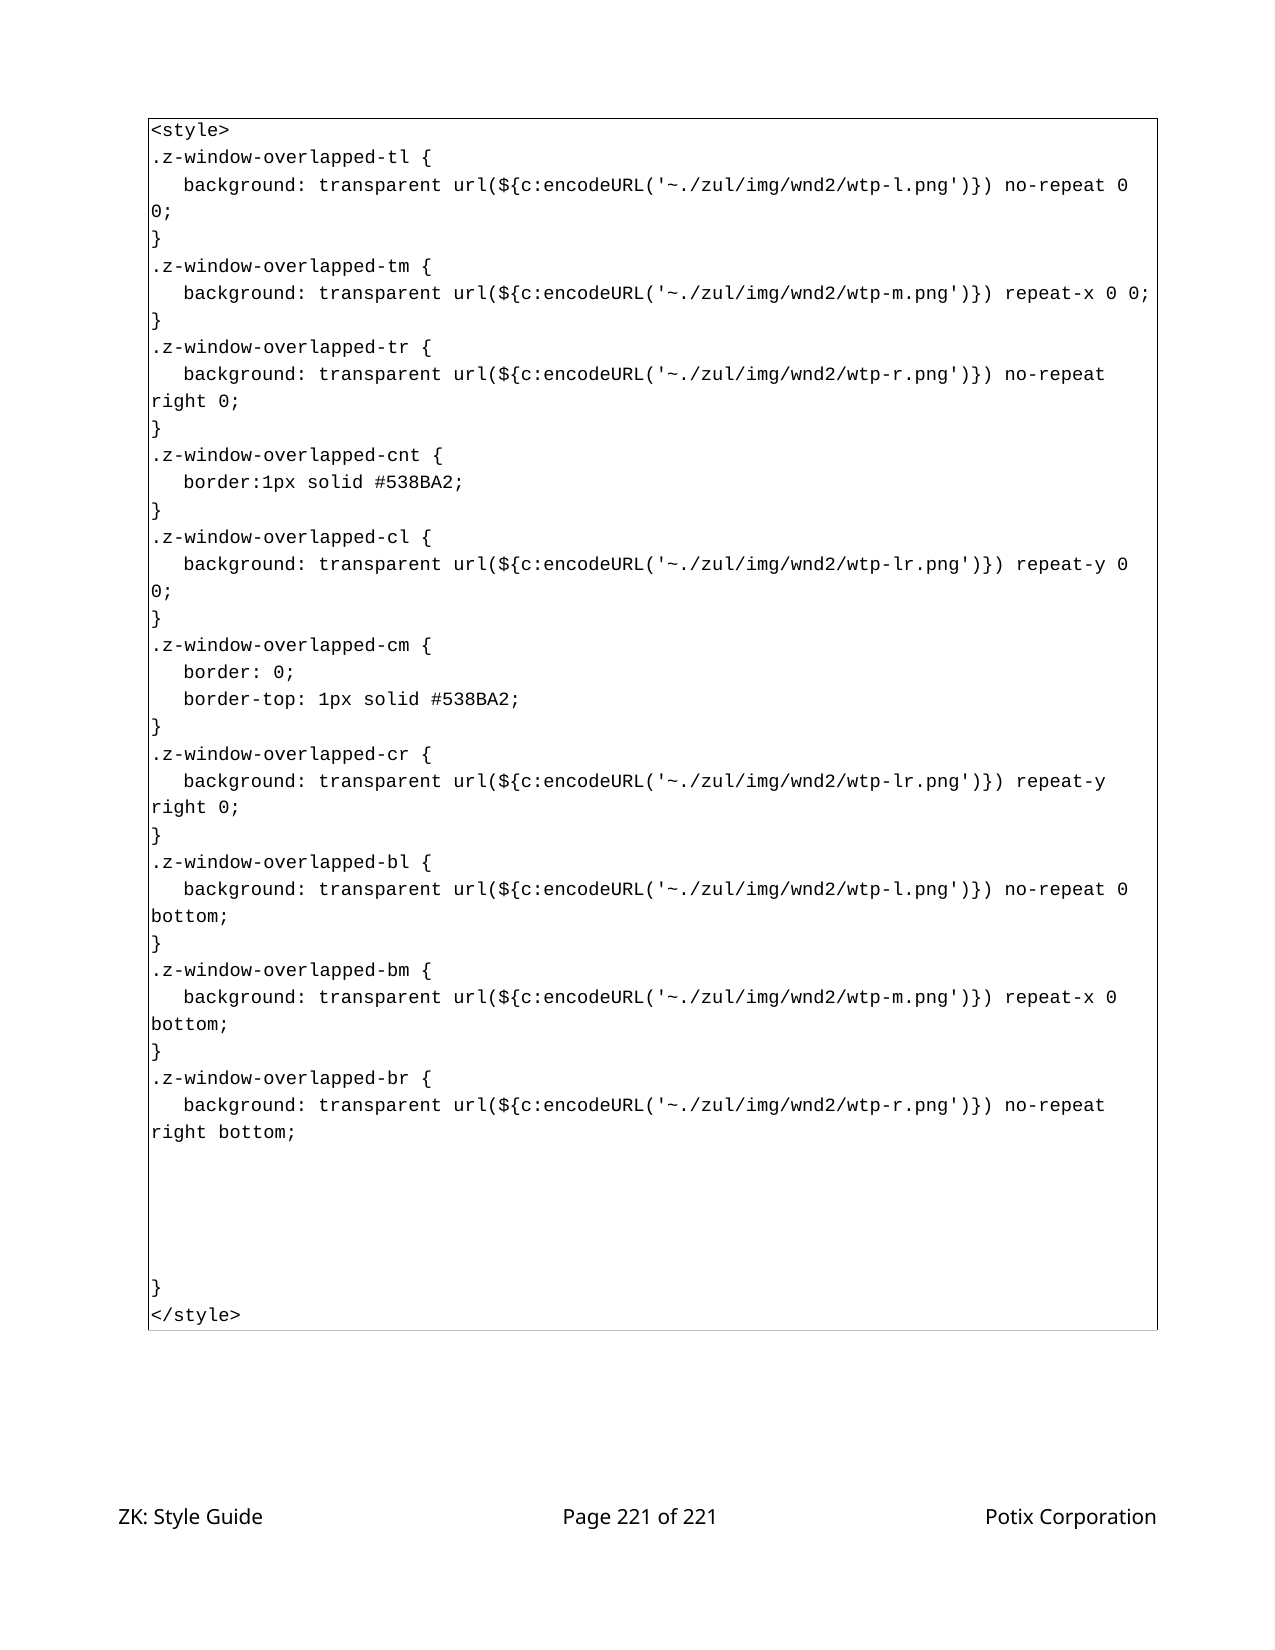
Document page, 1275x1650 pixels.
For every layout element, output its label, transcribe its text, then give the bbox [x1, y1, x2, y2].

text background: transparent url(${c:encodeURL('~./zul/img/wnd2/wtp-r.png')}) no-repeat right 0; [149, 362, 1157, 413]
text .z-window-overlapped-br { [149, 1066, 1157, 1090]
text } [149, 1147, 1157, 1300]
text .z-window-overlapped-cl { [149, 525, 1157, 549]
text .z-window-overlapped-tm { [149, 253, 1157, 278]
text background: transparent url(${c:encodeURL('~./zul/img/wnd2/wtp-m.png')}) repeat-x 0 0; [149, 281, 1157, 305]
text .z-window-overlapped-bl { [149, 850, 1157, 874]
text .z-window-overlapped-tl { [149, 145, 1157, 169]
text background: transparent url(${c:encodeURL('~./zul/img/wnd2/wtp-m.png')}) repeat-x 0 bottom; [149, 985, 1157, 1036]
text background: transparent url(${c:encodeURL('~./zul/img/wnd2/wtp-lr.png')}) repeat-y right 0; [149, 769, 1157, 819]
text background: transparent url(${c:encodeURL('~./zul/img/wnd2/wtp-r.png')}) no-repeat right bottom; [149, 1093, 1157, 1144]
text .z-window-overlapped-cr { [149, 742, 1157, 766]
text border-top: 1px solid #538BA2; [149, 687, 1157, 711]
text } [149, 497, 1157, 522]
text background: transparent url(${c:encodeURL('~./zul/img/wnd2/wtp-l.png')}) no-repeat 0 0; [149, 172, 1157, 223]
text background: transparent url(${c:encodeURL('~./zul/img/wnd2/wtp-l.png')}) no-repeat 0 bottom; [149, 877, 1157, 928]
text } [149, 714, 1157, 739]
text background: transparent url(${c:encodeURL('~./zul/img/wnd2/wtp-lr.png')}) repeat-y 0 0; [149, 552, 1157, 603]
text } [149, 416, 1157, 440]
text } [149, 931, 1157, 955]
text } [149, 1039, 1157, 1063]
text } [149, 606, 1157, 630]
text } [149, 308, 1157, 332]
text border: 0; [149, 660, 1157, 684]
text .z-window-overlapped-tr { [149, 335, 1157, 359]
text .z-window-overlapped-cnt { [149, 443, 1157, 467]
text .z-window-overlapped-bm { [149, 958, 1157, 982]
text </style> [149, 1303, 1157, 1330]
text border:1px solid #538BA2; [149, 470, 1157, 494]
text .z-window-overlapped-cm { [149, 633, 1157, 657]
text } [149, 822, 1157, 847]
text <style> [149, 119, 1157, 142]
text } [149, 226, 1157, 251]
